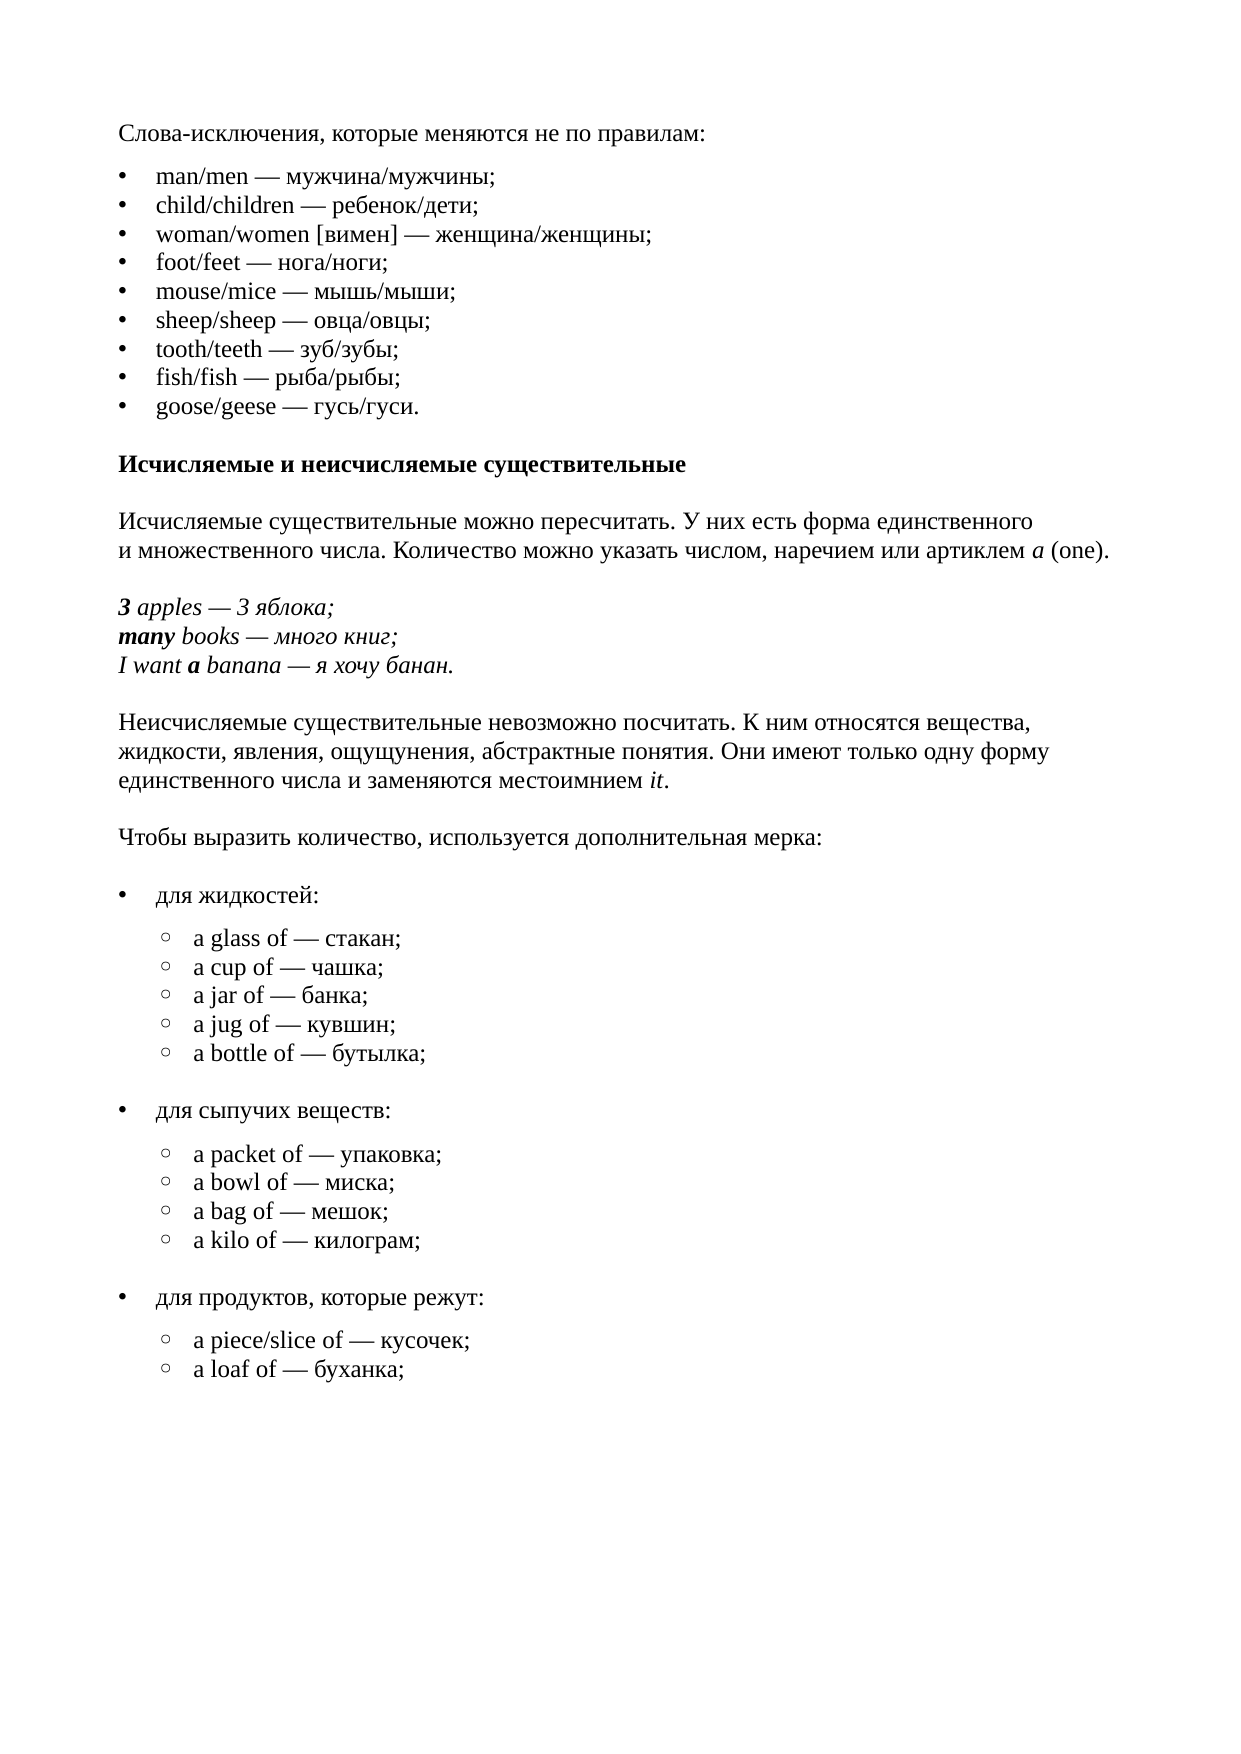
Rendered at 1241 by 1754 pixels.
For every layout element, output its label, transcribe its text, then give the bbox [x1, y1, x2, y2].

list foot/feet — нога/ноги; [118, 247, 1122, 276]
text Исчисляемые существительные можно пересчитать. У них есть форма единственного [118, 506, 1122, 535]
list fish/fish — рыба/рыбы; [118, 362, 1122, 391]
list man/men — мужчина/мужчины; [118, 161, 1122, 190]
list sheep/sheep — овца/овцы; [118, 305, 1122, 334]
text Слова-исключения, которые меняются не по правилам: [118, 118, 1122, 147]
text Чтобы выразить количество, используется дополнительная мерка: [118, 822, 1122, 851]
list child/children — ребенок/дети; [118, 190, 1122, 219]
list a piece/slice of — кусочек; [156, 1326, 1122, 1354]
list mouse/mice — мышь/мыши; [118, 276, 1122, 305]
text и множественного числа. Количество можно указать числом, наречием или артиклем a (one). [118, 535, 1122, 564]
text 3 apples — 3 яблока; [118, 592, 1122, 621]
list goose/geese — гусь/гуси. [118, 391, 1122, 420]
text Исчисляемые и неисчисляемые существительные [118, 449, 1122, 477]
list tooth/teeth — зуб/зубы; [118, 334, 1122, 362]
list a kilo of — килограм; [156, 1225, 1122, 1254]
list a glass of — стакан; [156, 923, 1122, 952]
list a jug of — кувшин; [156, 1009, 1122, 1038]
list для сыпучих веществ: [118, 1096, 1122, 1124]
list a loaf of — буханка; [156, 1354, 1122, 1383]
list a cup of — чашка; [156, 952, 1122, 981]
list a bottle of — бутылка; [156, 1038, 1122, 1067]
list a bowl of — миска; [156, 1167, 1122, 1196]
text Неисчисляемые существительные невозможно посчитать. К ним относятся вещества, жидкости, явления, ощущунения, абстрактные понятия. Они имеют только одну форму единственного числа и заменяются местоимнием it. [118, 707, 1122, 794]
list a jar of — банка; [156, 981, 1122, 1009]
list woman/women [вимен] — женщина/женщины; [118, 219, 1122, 247]
list для жидкостей: [118, 880, 1122, 909]
list a packet of — упаковка; [156, 1139, 1122, 1167]
list a bag of — мешок; [156, 1196, 1122, 1225]
list для продуктов, которые режут: [118, 1282, 1122, 1311]
text I want a banana — я хочу банан. [118, 650, 1122, 679]
text many books — много книг; [118, 621, 1122, 650]
